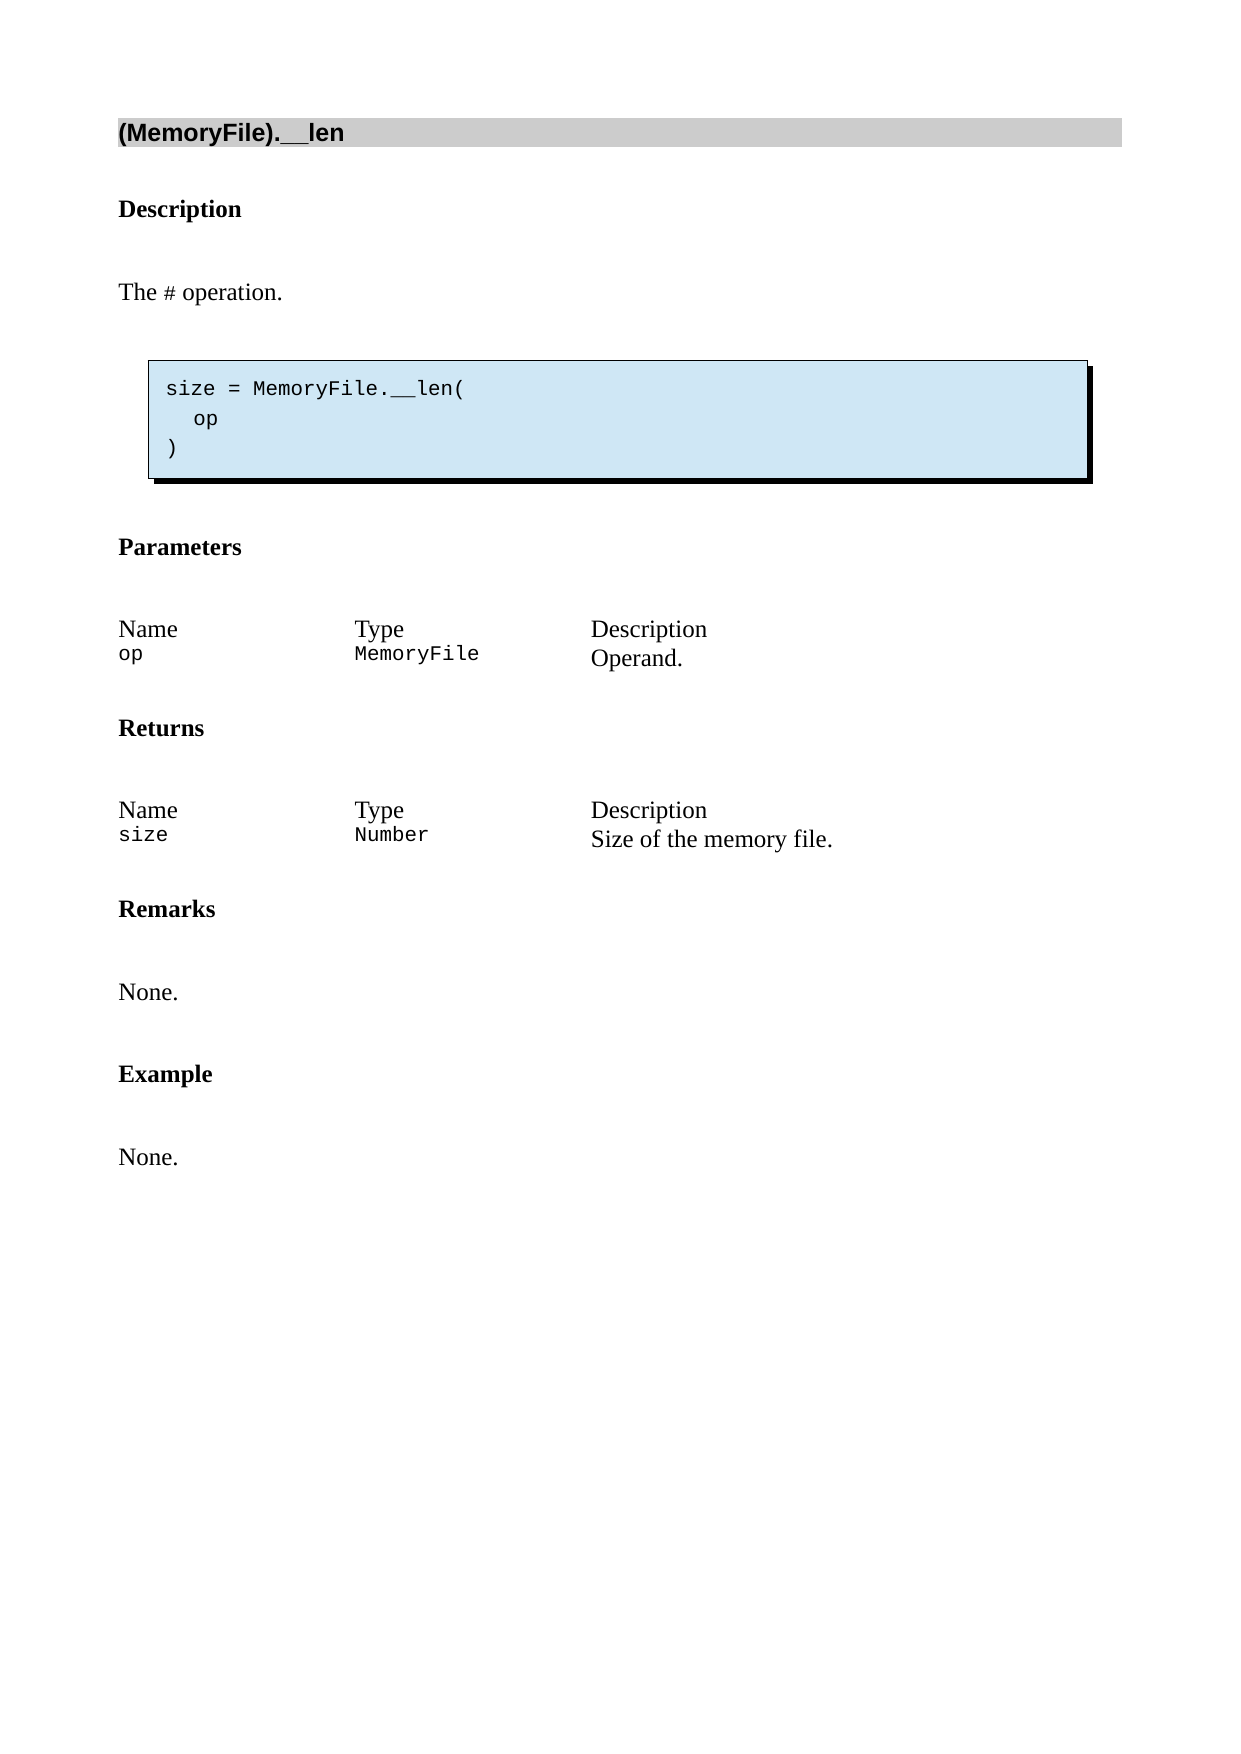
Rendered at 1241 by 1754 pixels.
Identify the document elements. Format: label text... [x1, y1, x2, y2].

table_header Description [591, 614, 1122, 643]
text None. [118, 1142, 1122, 1171]
table_cell op [118, 643, 354, 672]
table_header Name [118, 796, 354, 824]
table_header Description [591, 796, 1122, 824]
text Example [118, 1059, 1122, 1088]
text Returns [118, 713, 1122, 742]
table_cell Size of the memory file. [591, 824, 1122, 853]
text op [149, 390, 1087, 419]
subtitle (MemoryFile).__len [118, 118, 1122, 147]
table_header Type [354, 796, 591, 824]
text Remarks [118, 894, 1122, 923]
text ) [149, 419, 1087, 478]
text The # operation. [118, 277, 1122, 306]
table_cell Operand. [591, 643, 1122, 672]
text None. [118, 977, 1122, 1006]
table_cell Number [354, 824, 591, 853]
table_header Name [118, 614, 354, 643]
text Parameters [118, 532, 1122, 561]
text Description [118, 194, 1122, 223]
table_cell size [118, 824, 354, 853]
table_cell MemoryFile [354, 643, 591, 672]
table_header Type [354, 614, 591, 643]
text size = MemoryFile.__len( [149, 361, 1087, 390]
